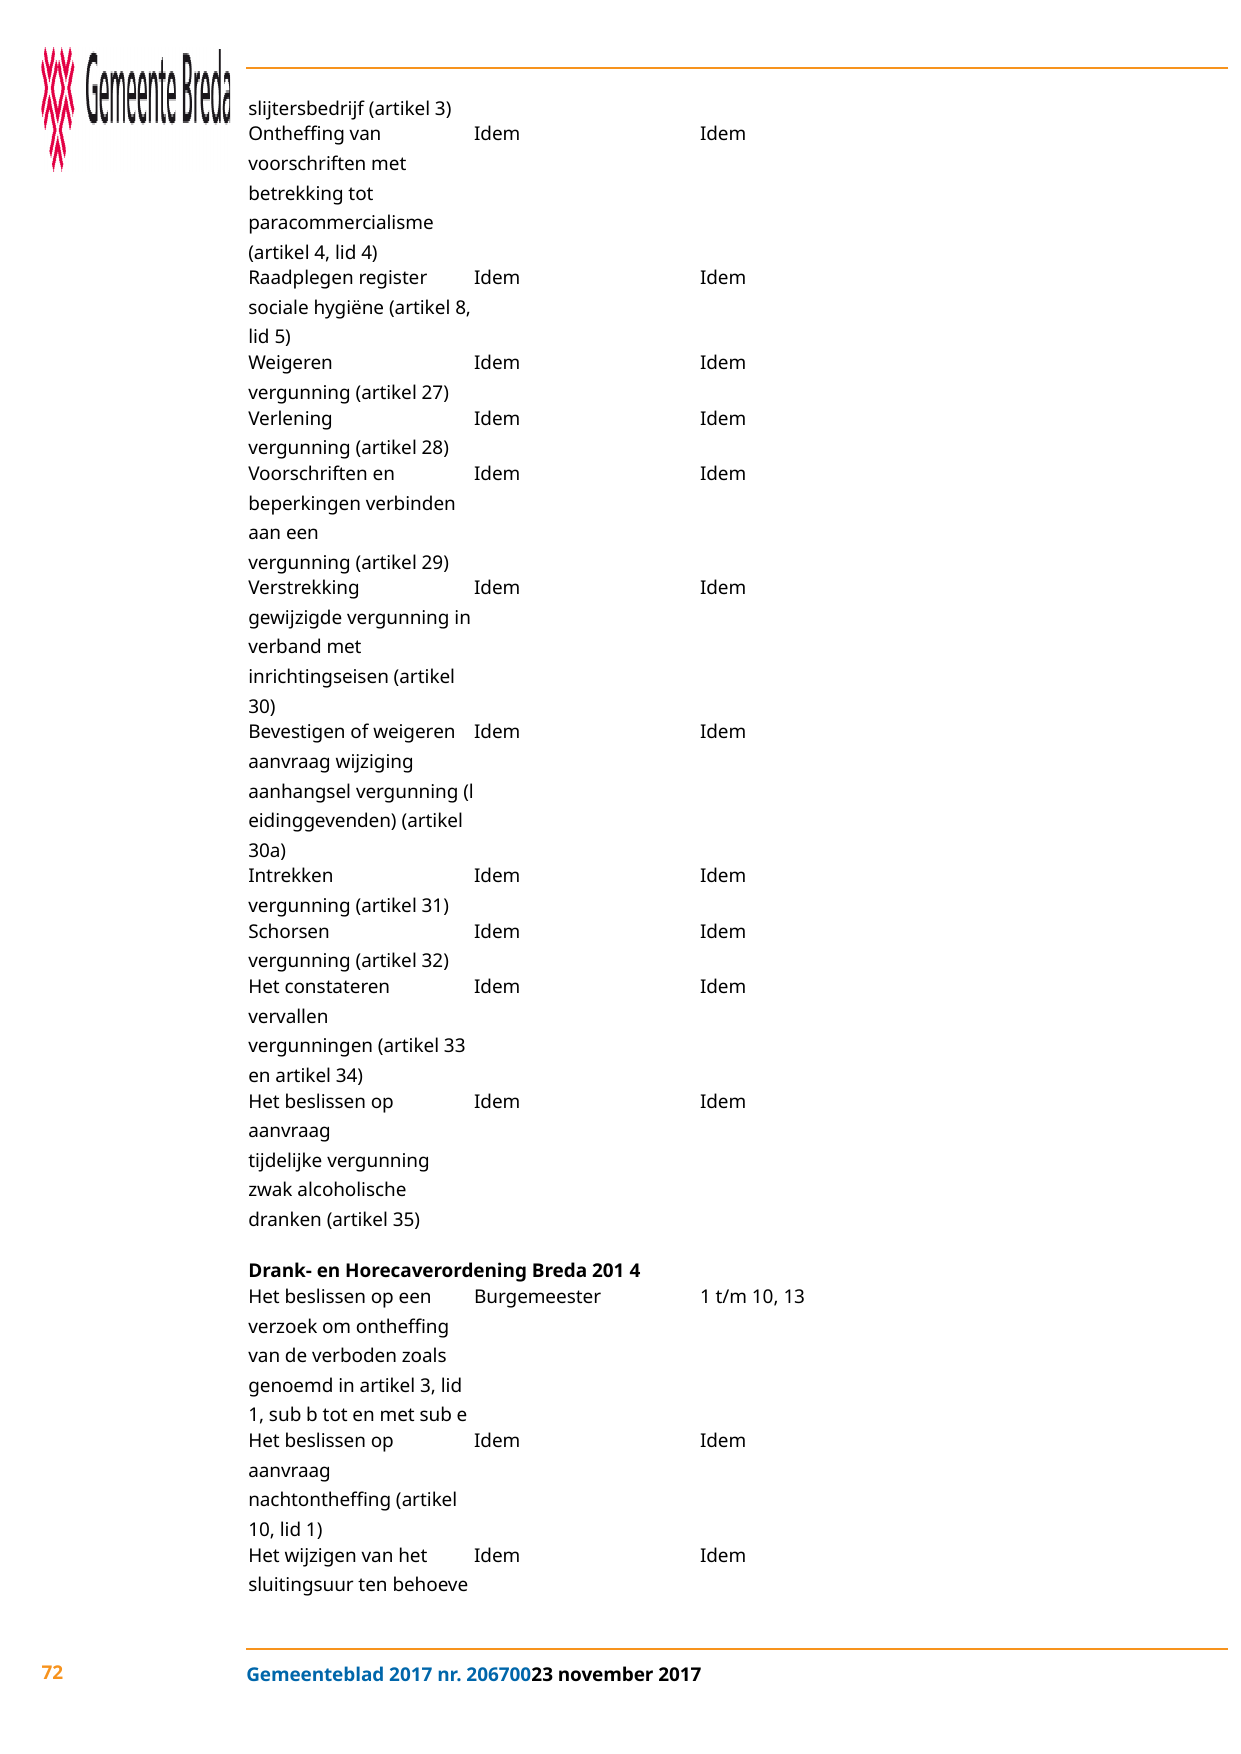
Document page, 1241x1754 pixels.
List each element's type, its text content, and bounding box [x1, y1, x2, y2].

table_cell Idem [474, 460, 700, 574]
table_cell Ontheffing van voorschriften met betrekking tot paracommercialisme (artikel 4, lid 4) [248, 121, 474, 264]
table_cell Idem [700, 121, 926, 264]
table_cell Burgemeester [474, 1283, 700, 1427]
table_cell Idem [700, 460, 926, 574]
table_cell Voorschriften en beperkingen verbinden aan een vergunning (artikel 29) [248, 460, 474, 574]
table_cell Idem [700, 1542, 926, 1597]
table_cell [700, 95, 926, 121]
table_cell [700, 1232, 926, 1258]
table_cell Raadplegen register sociale hygiëne (artikel 8, lid 5) [248, 265, 474, 349]
table_cell Idem [474, 918, 700, 973]
table_cell [926, 121, 1152, 264]
table_cell Bevestigen of weigeren aanvraag wijziging aanhangsel vergunning (leidinggevenden) (artikel 30a) [248, 719, 474, 863]
table_cell [926, 863, 1152, 918]
table_cell [926, 719, 1152, 863]
table_cell [926, 973, 1152, 1088]
table_cell 1 t/m 10, 13 [700, 1283, 926, 1427]
table_cell Idem [474, 863, 700, 918]
table_cell Het beslissen op aanvraag tijdelijke vergunning zwak alcoholische dranken (artikel 35) [248, 1088, 474, 1232]
table_cell Het constateren vervallen vergunningen (artikel 33 en artikel 34) [248, 973, 474, 1088]
table_cell [926, 95, 1152, 121]
table_cell [248, 1232, 474, 1258]
table_cell Idem [474, 719, 700, 863]
table_cell [474, 95, 700, 121]
table_cell Verlening vergunning (artikel 28) [248, 405, 474, 460]
table_cell [926, 460, 1152, 574]
table_cell slijtersbedrijf (artikel 3) [248, 95, 474, 121]
table_cell [926, 918, 1152, 973]
table_cell Verstrekking gewijzigde vergunning in verband met inrichtingseisen (artikel 30) [248, 575, 474, 719]
table_cell [926, 1542, 1152, 1597]
table_cell Idem [700, 719, 926, 863]
table_cell Idem [700, 973, 926, 1088]
table_cell Idem [474, 121, 700, 264]
table_cell Idem [700, 350, 926, 405]
table_cell Idem [700, 575, 926, 719]
table_cell [926, 265, 1152, 349]
table_cell [926, 1428, 1152, 1542]
table_cell Idem [700, 405, 926, 460]
picture [41, 47, 231, 172]
table_cell [926, 1088, 1152, 1232]
table_cell Idem [700, 1088, 926, 1232]
table_cell Idem [474, 1088, 700, 1232]
table_cell Schorsen vergunning (artikel 32) [248, 918, 474, 973]
table_cell Idem [700, 1428, 926, 1542]
table_cell Idem [474, 1542, 700, 1597]
table_cell Het wijzigen van het sluitingsuur ten behoeve [248, 1542, 474, 1597]
table_cell [474, 1232, 700, 1258]
table_cell Idem [474, 350, 700, 405]
table_cell Idem [700, 863, 926, 918]
table_cell [926, 575, 1152, 719]
table_cell Drank- en Horecaverordening Breda 201 4 [248, 1258, 1152, 1283]
table_cell Het beslissen op een verzoek om ontheffing van de verboden zoals genoemd in artikel 3, lid 1, sub b tot en met sub e [248, 1283, 474, 1427]
table_cell [926, 1283, 1152, 1427]
table_cell Weigeren vergunning (artikel 27) [248, 350, 474, 405]
table_cell [926, 350, 1152, 405]
table_cell Idem [474, 575, 700, 719]
table_cell Idem [474, 1428, 700, 1542]
table_cell Idem [474, 405, 700, 460]
table_cell Idem [474, 973, 700, 1088]
table_cell [926, 1232, 1152, 1258]
table_cell Intrekken vergunning (artikel 31) [248, 863, 474, 918]
table_cell Idem [700, 265, 926, 349]
table_cell Het beslissen op aanvraag nachtontheffing (artikel 10, lid 1) [248, 1428, 474, 1542]
table_cell Idem [474, 265, 700, 349]
table_cell [926, 405, 1152, 460]
table_cell Idem [700, 918, 926, 973]
